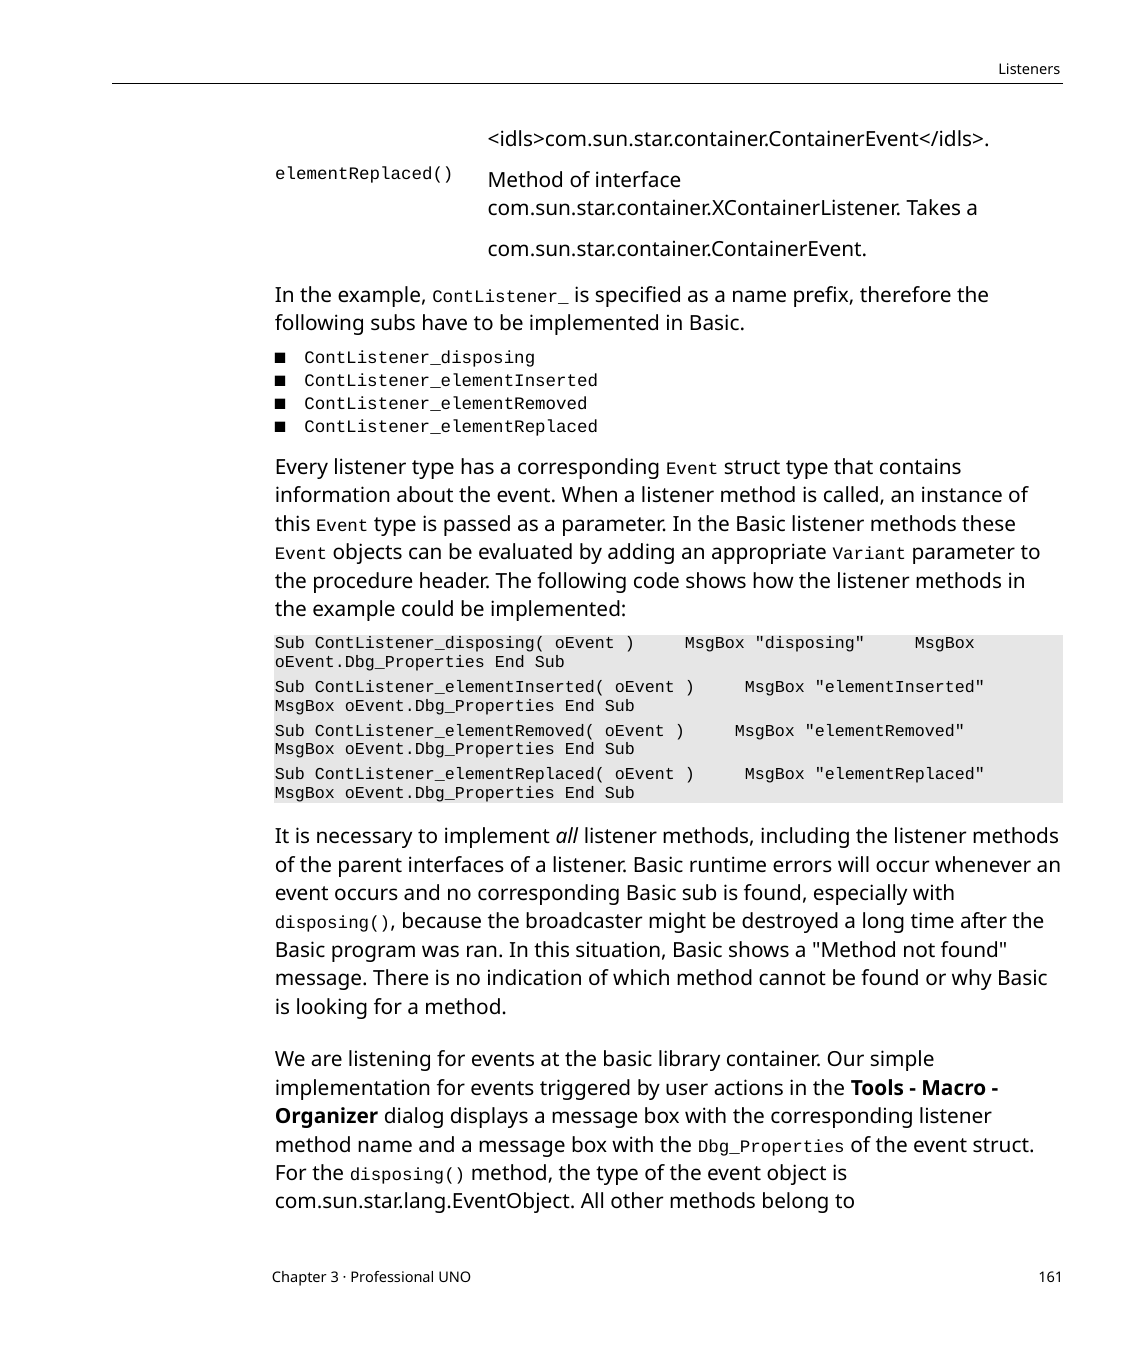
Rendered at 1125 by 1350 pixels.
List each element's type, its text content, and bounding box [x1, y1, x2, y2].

table_cell Method of interface com.sun.star.container.XContainerListener. Takes a com.sun.star.container.ContainerEvent. [488, 159, 1064, 268]
text Sub ContListener_disposing( oEvent ) MsgBox "disposing" MsgBox oEvent.Dbg_Properties End Sub [274, 635, 1063, 672]
text Every listener type has a corresponding Event struct type that contains information about the event. When a listener method is called, an instance of this Event type is passed as a parameter. In the Basic listener methods these Event objects can be evaluated by adding an appropriate Variant parameter to the procedure header. The following code shows how the listener methods in the example could be implemented: [274, 452, 1063, 623]
text We are listening for events at the basic library container. Our simple implementation for events triggered by user actions in the Tools - Macro - Organizer dialog displays a message box with the corresponding listener method name and a message box with the Dbg_Properties of the event struct. For the disposing() method, the type of the event object is com.sun.star.lang.EventObject. All other methods belong to [274, 1044, 1063, 1215]
table_cell elementReplaced() [275, 159, 487, 268]
table_cell [275, 118, 487, 159]
text Sub ContListener_elementInserted( oEvent ) MsgBox "elementInserted" MsgBox oEvent.Dbg_Properties End Sub [274, 678, 1063, 716]
list ContListener_disposing [274, 349, 1063, 369]
text Sub ContListener_elementReplaced( oEvent ) MsgBox "elementReplaced" MsgBox oEvent.Dbg_Properties End Sub [274, 766, 1063, 803]
text It is necessary to implement all listener methods, including the listener methods of the parent interfaces of a listener. Basic runtime errors will occur whenever an event occurs and no corresponding Basic sub is found, especially with disposing(), because the broadcaster might be destroyed a long time after the Basic program was ran. In this situation, Basic shows a "Method not found" message. There is no indication of which method cannot be found or why Basic is looking for a method. [274, 821, 1063, 1020]
text In the example, ContListener_ is specified as a name prefix, therefore the following subs have to be implemented in Basic. [274, 280, 1063, 337]
list ContListener_elementReplaced [274, 417, 1063, 437]
text Sub ContListener_elementRemoved( oEvent ) MsgBox "elementRemoved" MsgBox oEvent.Dbg_Properties End Sub [274, 722, 1063, 760]
list ContListener_elementRemoved [274, 394, 1063, 414]
list ContListener_elementInserted [274, 372, 1063, 392]
table_cell <idls>com.sun.star.container.ContainerEvent</idls>. [488, 118, 1064, 159]
